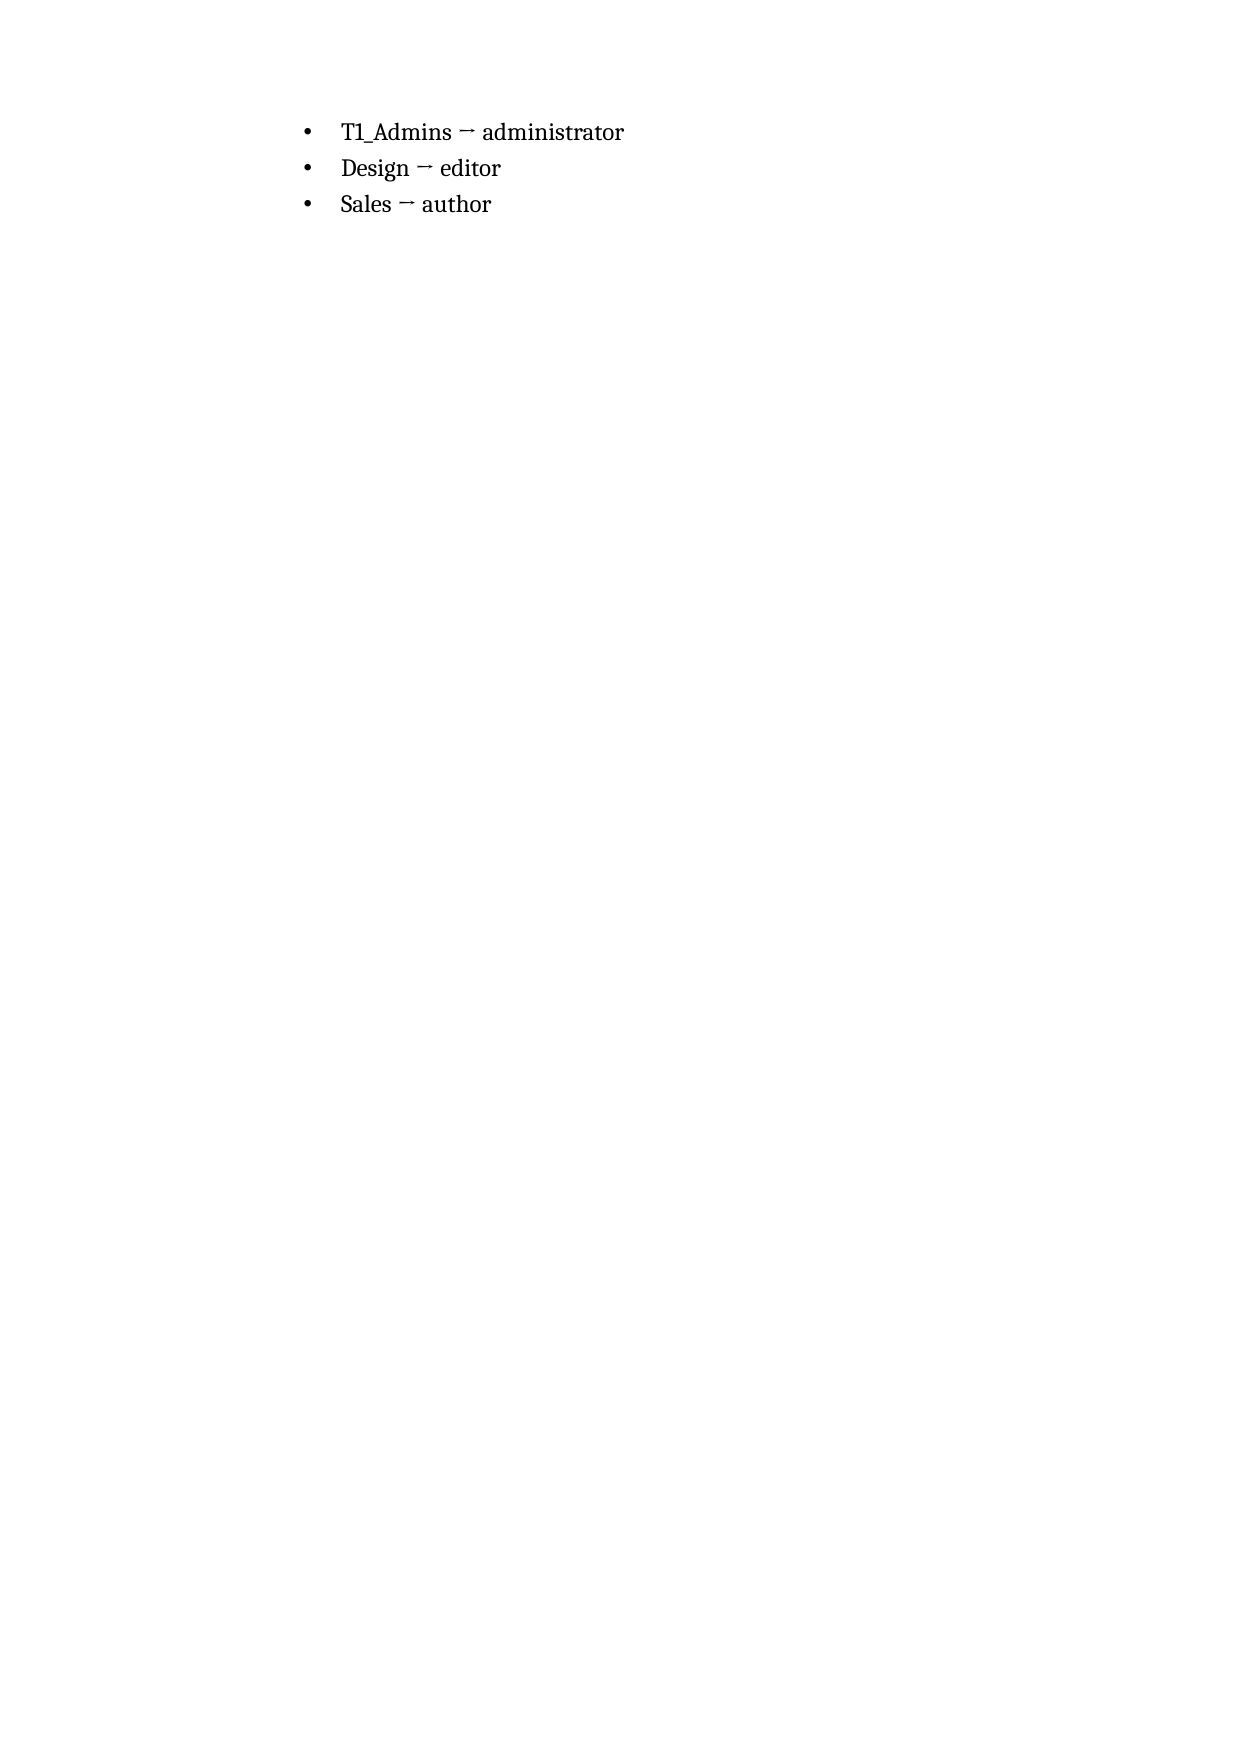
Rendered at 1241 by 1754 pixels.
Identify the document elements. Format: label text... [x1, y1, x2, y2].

list T1_Admins → administrator [303, 118, 1122, 147]
list Design → editor [303, 154, 1122, 183]
list Sales → author [303, 189, 1122, 218]
